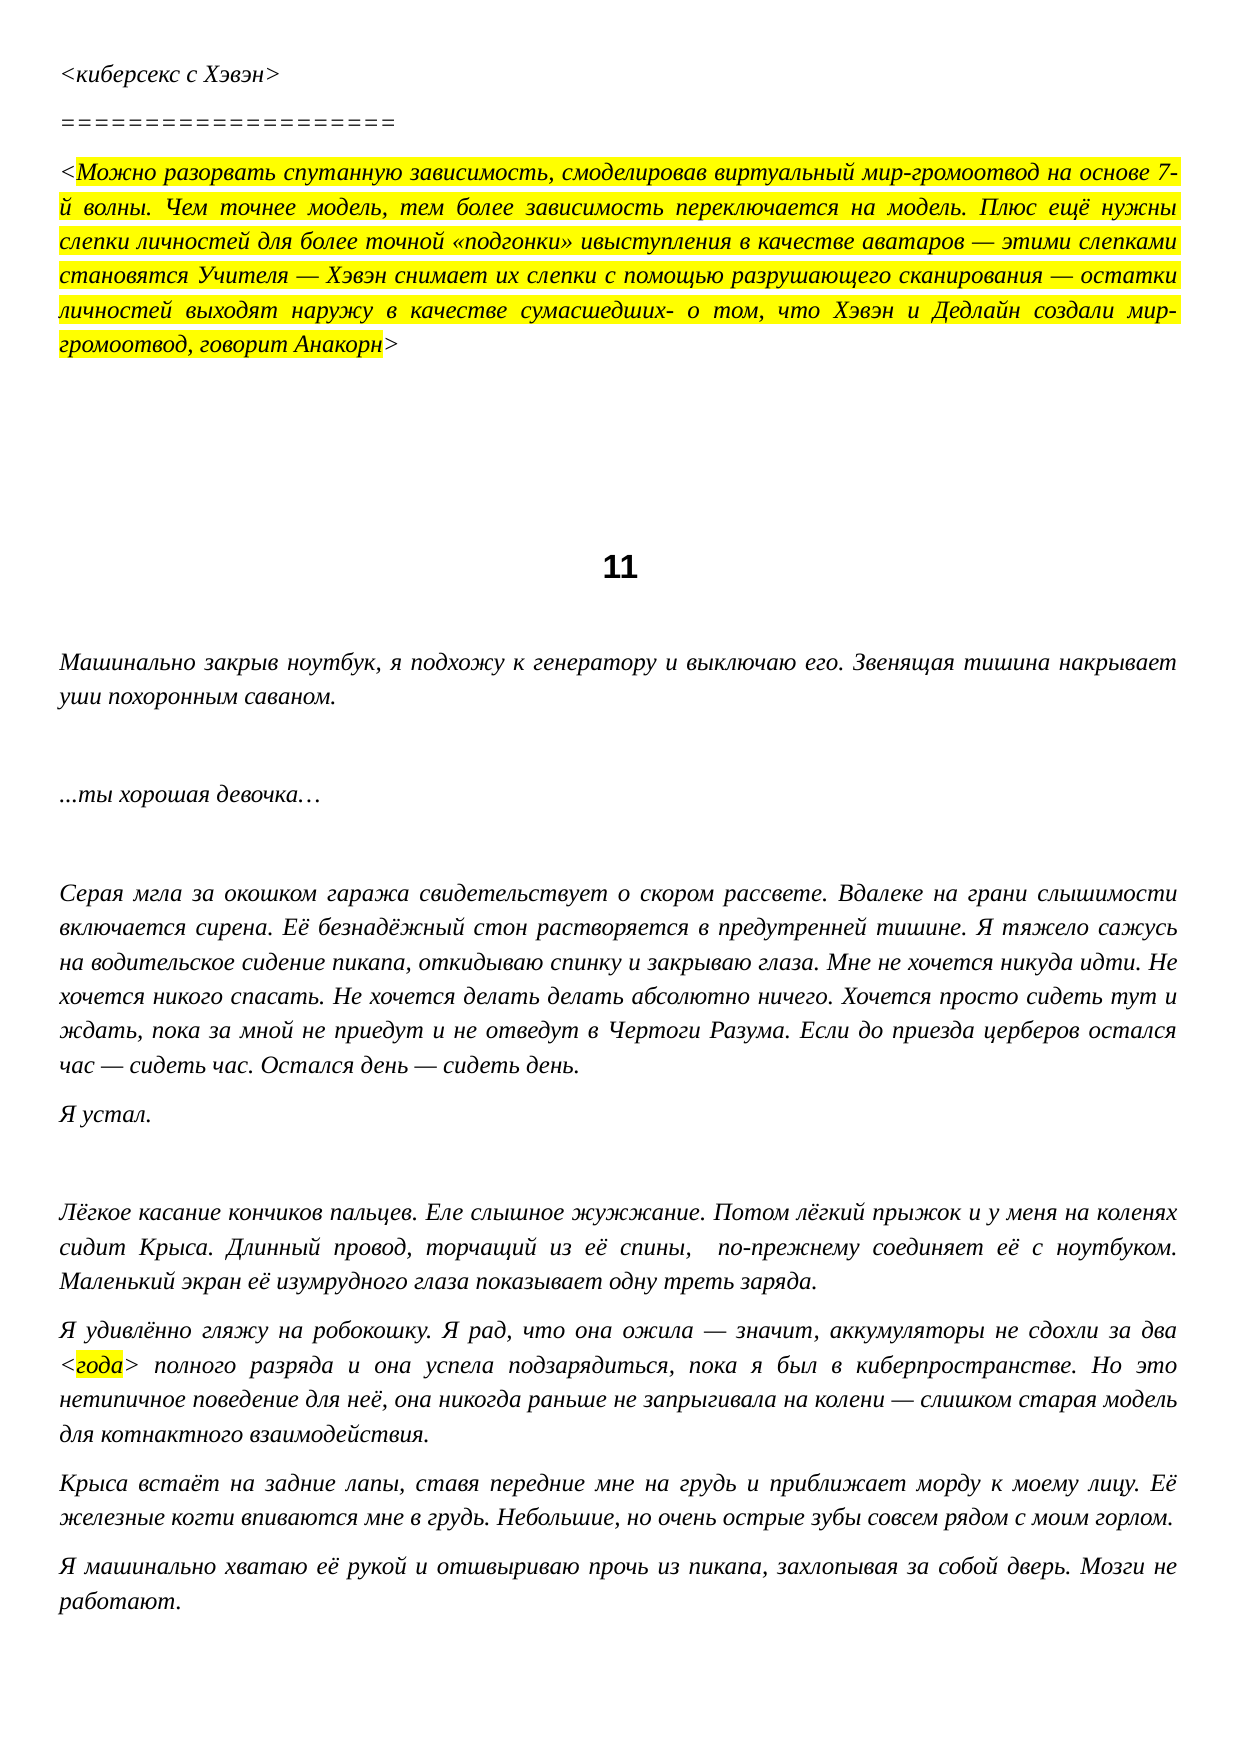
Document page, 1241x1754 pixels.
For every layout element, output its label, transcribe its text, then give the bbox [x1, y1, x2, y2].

text <Можно разорвать спутанную зависимость, смоделировав виртуальный мир-громоотвод на основе 7-й волны. Чем точнее модель, тем более зависимость переключается на модель. Плюс ещё нужны слепки личностей для более точной «подгонки» ивыступления в качестве аватаров — этими слепками становятся Учителя — Хэвэн снимает их слепки с помощью разрушающего сканирования — остатки личностей выходят наружу в качестве сумасшедших- о том, что Хэвэн и Дедлайн создали мир-громоотвод, говорит Анакорн> [59, 157, 1181, 358]
text Крыса встаёт на задние лапы, ставя передние мне на грудь и приближает морду к моему лицу. Её железные когти впиваются мне в грудь. Небольшие, но очень острые зубы совсем рядом с моим горлом. [59, 1468, 1181, 1531]
text Я удивлённо гляжу на робокошку. Я рад, что она ожила — значит, аккумуляторы не сдохли за два <года> полного разряда и она успела подзарядиться, пока я был в киберпространстве. Но это нетипичное поведение для неё, она никогда раньше не запрыгивала на колени — слишком старая модель для котнактного взаимодействия. [59, 1315, 1181, 1447]
text Я устал. [59, 1099, 1181, 1128]
text ...ты хорошая девочка… [59, 779, 1181, 808]
text Серая мгла за окошком гаража свидетельствует о скором рассвете. Вдалеке на грани слышимости включается сирена. Её безнадёжный стон растворяется в предутренней тишине. Я тяжело сажусь на водительское сидение пикапа, откидываю спинку и закрываю глаза. Мне не хочется никуда идти. Не хочется никого спасать. Не хочется делать делать абсолютно ничего. Хочется просто сидеть тут и ждать, пока за мной не приедут и не отведут в Чертоги Разума. Если до приезда церберов остался час — сидеть час. Остался день — сидеть день. [59, 878, 1181, 1079]
text <киберсекс с Хэвэн> [59, 59, 1181, 88]
text Машинально закрыв ноутбук, я подхожу к генератору и выключаю его. Звенящая тишина накрывает уши похоронным саваном. [59, 647, 1181, 710]
text Лёгкое касание кончиков пальцев. Еле слышное жужжание. Потом лёгкий прыжок и у меня на коленях сидит Крыса. Длинный провод, торчащий из её спины, по-прежнему соединяет её с ноутбуком. Маленький экран её изумрудного глаза показывает одну треть заряда. [59, 1197, 1181, 1295]
text ==================== [59, 108, 1181, 137]
subtitle 11 [59, 547, 1181, 585]
text Я машинально хватаю её рукой и отшвыриваю прочь из пикапа, захлопывая за собой дверь. Мозги не работают. [59, 1551, 1181, 1614]
